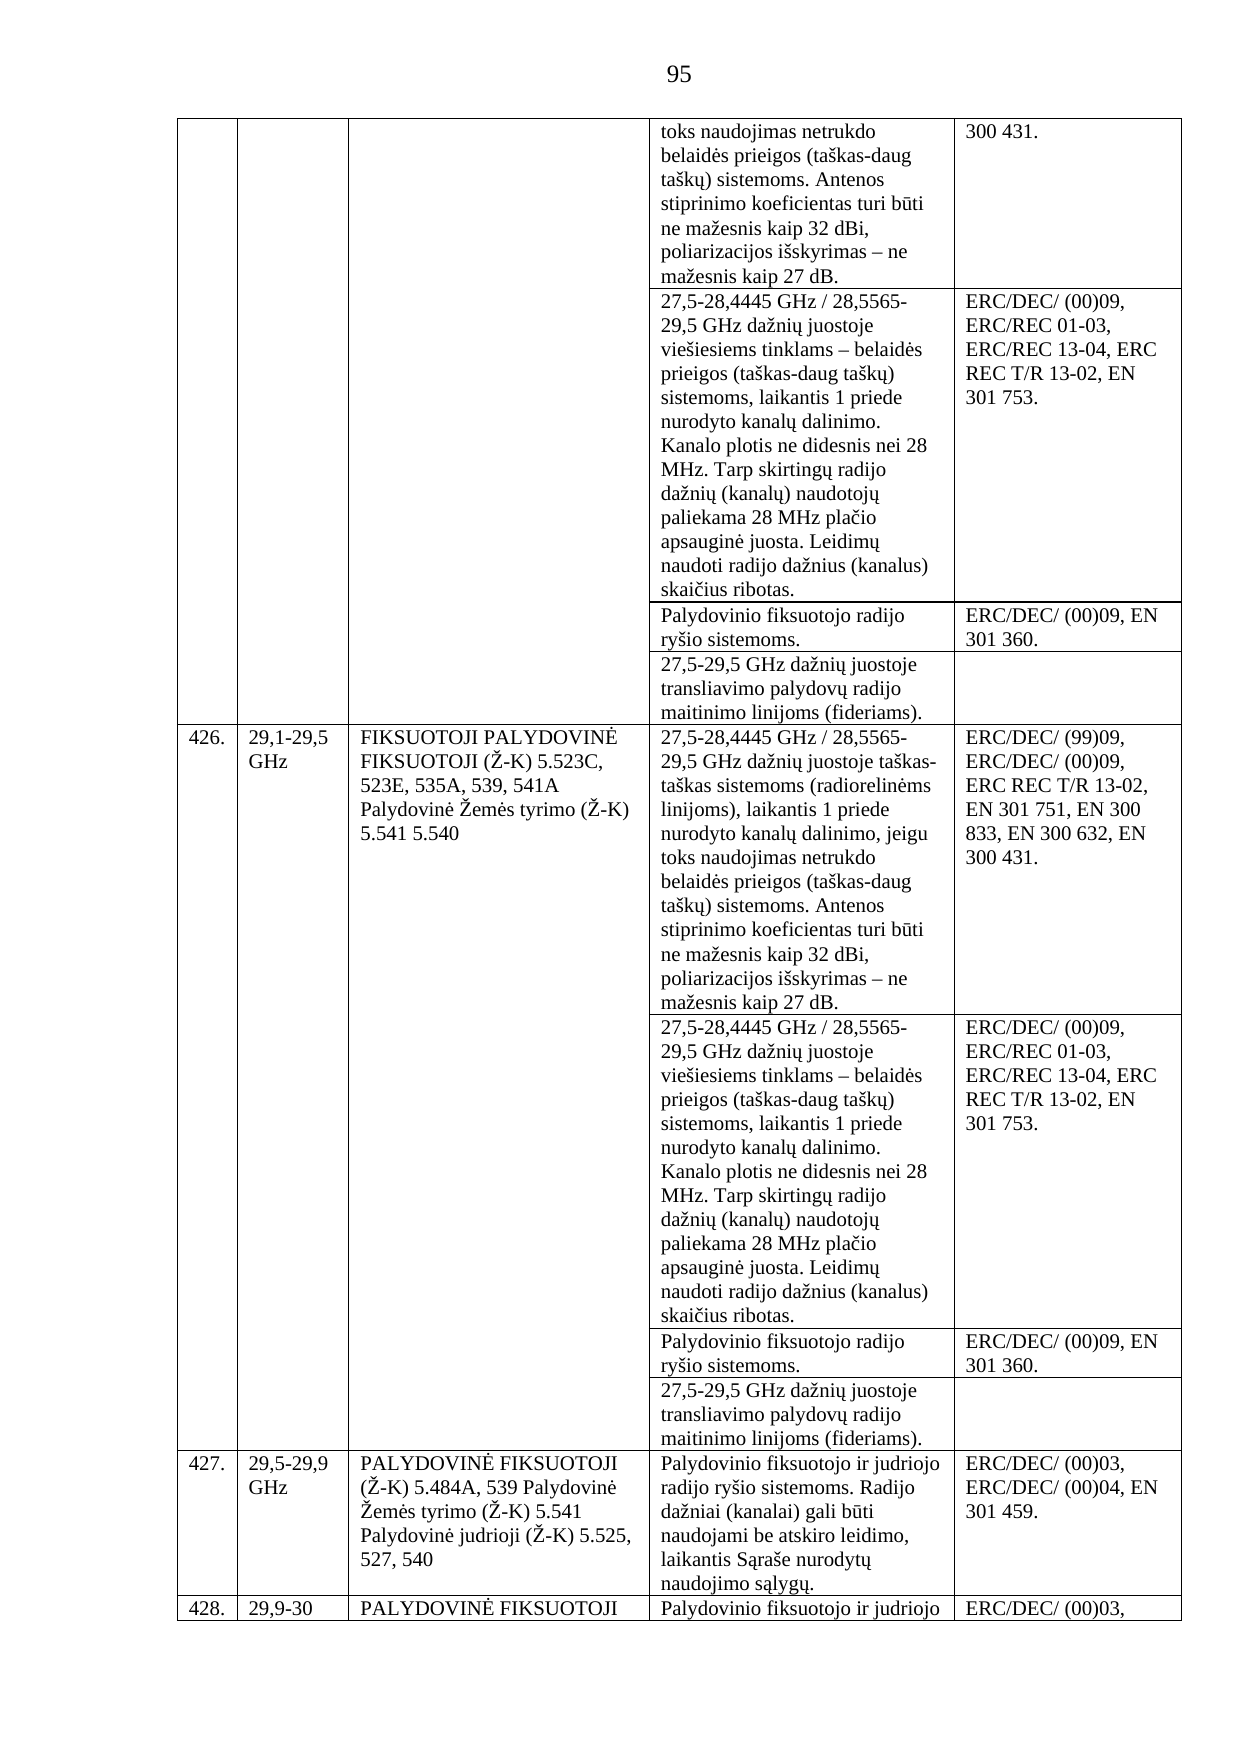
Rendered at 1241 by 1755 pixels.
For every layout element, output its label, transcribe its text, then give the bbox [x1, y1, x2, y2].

table_cell 427. [178, 1451, 237, 1595]
table_cell ERC/DEC/ (00)03, [955, 1596, 1181, 1620]
table_cell 27,5-29,5 GHz dažnių juostoje transliavimo palydovų radijo maitinimo linijoms (fideriams). [650, 1378, 954, 1450]
table_cell Palydovinio fiksuotojo ir judriojo radijo ryšio sistemoms. Radijo dažniai (kanalai) gali būti naudojami be atskiro leidimo, laikantis Sąraše nurodytų naudojimo sąlygų. [650, 1451, 954, 1595]
table_cell 300 431. [955, 119, 1181, 288]
table_cell [955, 1378, 1181, 1450]
table_cell 29,1-29,5 GHz [238, 725, 348, 1450]
table_cell Palydovinio fiksuotojo radijo ryšio sistemoms. [650, 1329, 954, 1377]
table_cell ERC/DEC/ (00)09, EN 301 360. [955, 603, 1181, 651]
table_cell ERC/DEC/ (99)09, ERC/DEC/ (00)09, ERC REC T/R 13-02, EN 301 751, EN 300 833, EN 300 632, EN 300 431. [955, 725, 1181, 1014]
table_cell 426. [178, 725, 237, 1450]
table_cell [955, 652, 1181, 724]
table_cell FIKSUOTOJI PALYDOVINĖ FIKSUOTOJI (Ž-K) 5.523C, 523E, 535A, 539, 541A Palydovinė Žemės tyrimo (Ž-K) 5.541 5.540 [349, 725, 649, 1450]
table_cell [349, 119, 649, 724]
table_cell ERC/DEC/ (00)09, ERC/REC 01-03, ERC/REC 13-04, ERC REC T/R 13-02, EN 301 753. [955, 289, 1181, 601]
table_cell ERC/DEC/ (00)09, ERC/REC 01-03, ERC/REC 13-04, ERC REC T/R 13-02, EN 301 753. [955, 1015, 1181, 1327]
table_cell [178, 119, 237, 724]
table_cell Palydovinio fiksuotojo radijo ryšio sistemoms. [650, 603, 954, 651]
table_cell 27,5-29,5 GHz dažnių juostoje transliavimo palydovų radijo maitinimo linijoms (fideriams). [650, 652, 954, 724]
table_cell Palydovinio fiksuotojo ir judriojo [650, 1596, 954, 1620]
table_cell 27,5-28,4445 GHz / 28,5565-29,5 GHz dažnių juostoje viešiesiems tinklams – belaidės prieigos (taškas-daug taškų) sistemoms, laikantis 1 priede nurodyto kanalų dalinimo. Kanalo plotis ne didesnis nei 28 MHz. Tarp skirtingų radijo dažnių (kanalų) naudotojų paliekama 28 MHz plačio apsauginė juosta. Leidimų naudoti radijo dažnius (kanalus) skaičius ribotas. [650, 1015, 954, 1327]
table_cell 27,5-28,4445 GHz / 28,5565-29,5 GHz dažnių juostoje viešiesiems tinklams – belaidės prieigos (taškas-daug taškų) sistemoms, laikantis 1 priede nurodyto kanalų dalinimo. Kanalo plotis ne didesnis nei 28 MHz. Tarp skirtingų radijo dažnių (kanalų) naudotojų paliekama 28 MHz plačio apsauginė juosta. Leidimų naudoti radijo dažnius (kanalus) skaičius ribotas. [650, 289, 954, 601]
table_cell 27,5-28,4445 GHz / 28,5565-29,5 GHz dažnių juostoje taškas-taškas sistemoms (radiorelinėms linijoms), laikantis 1 priede nurodyto kanalų dalinimo, jeigu toks naudojimas netrukdo belaidės prieigos (taškas-daug taškų) sistemoms. Antenos stiprinimo koeficientas turi būti ne mažesnis kaip 32 dBi, poliarizacijos išskyrimas – ne mažesnis kaip 27 dB. [650, 725, 954, 1014]
table_cell 29,9-30 [238, 1596, 348, 1620]
table_cell PALYDOVINĖ FIKSUOTOJI (Ž-K) 5.484A, 539 Palydovinė Žemės tyrimo (Ž-K) 5.541 Palydovinė judrioji (Ž-K) 5.525, 527, 540 [349, 1451, 649, 1595]
table_cell ERC/DEC/ (00)03, ERC/DEC/ (00)04, EN 301 459. [955, 1451, 1181, 1595]
table_cell PALYDOVINĖ FIKSUOTOJI [349, 1596, 649, 1620]
table_cell [238, 119, 348, 724]
table_cell toks naudojimas netrukdo belaidės prieigos (taškas-daug taškų) sistemoms. Antenos stiprinimo koeficientas turi būti ne mažesnis kaip 32 dBi, poliarizacijos išskyrimas – ne mažesnis kaip 27 dB. [650, 119, 954, 288]
table_cell 428. [178, 1596, 237, 1620]
table_cell ERC/DEC/ (00)09, EN 301 360. [955, 1329, 1181, 1377]
table_cell 29,5-29,9 GHz [238, 1451, 348, 1595]
